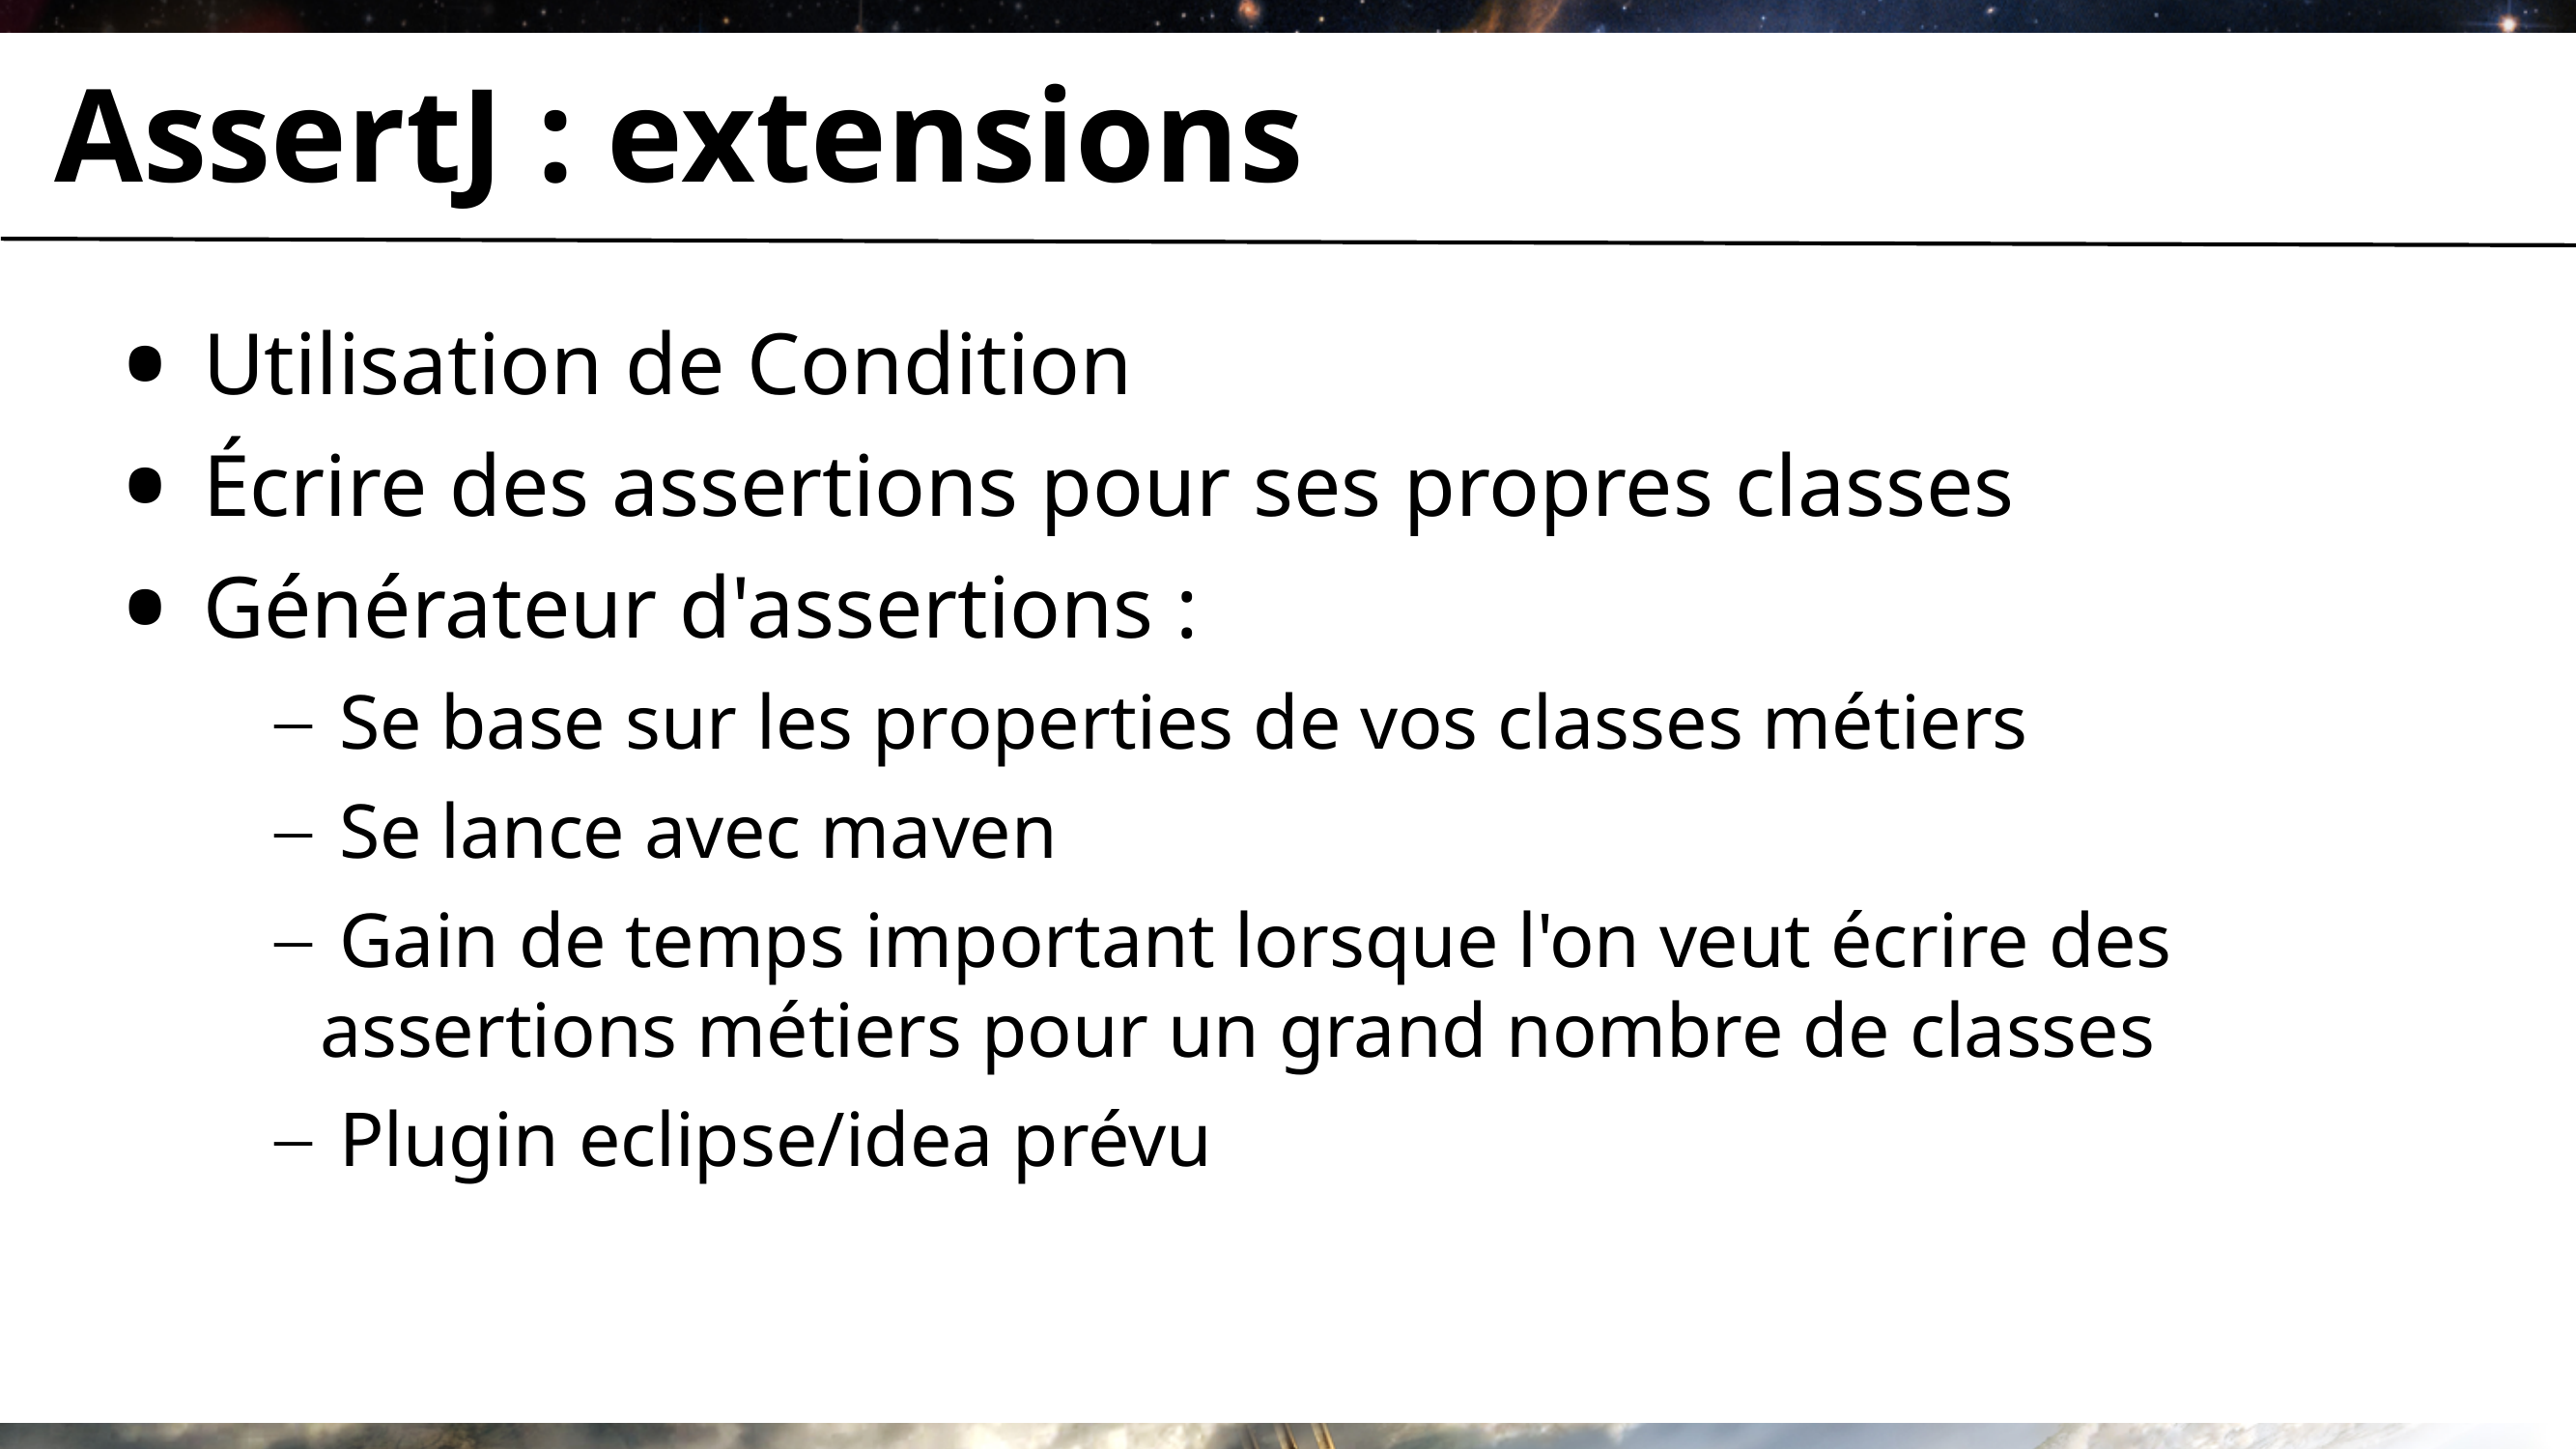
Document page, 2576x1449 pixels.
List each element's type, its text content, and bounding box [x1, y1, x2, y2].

picture [0, 0, 2576, 33]
title AssertJ : extensions [45, 12, 2528, 250]
picture [0, 1423, 2576, 1449]
list Utilisation de Condition Écrire des assertions pour ses propres classes Générateur d'assertions : Se base sur les properties de vos classes métiers Se lance avec maven Gain de temps important lorsque l'on veut écrire des assertions métiers pour un grand nombre de classes Plugin eclipse/idea prévu [76, 301, 2418, 1363]
